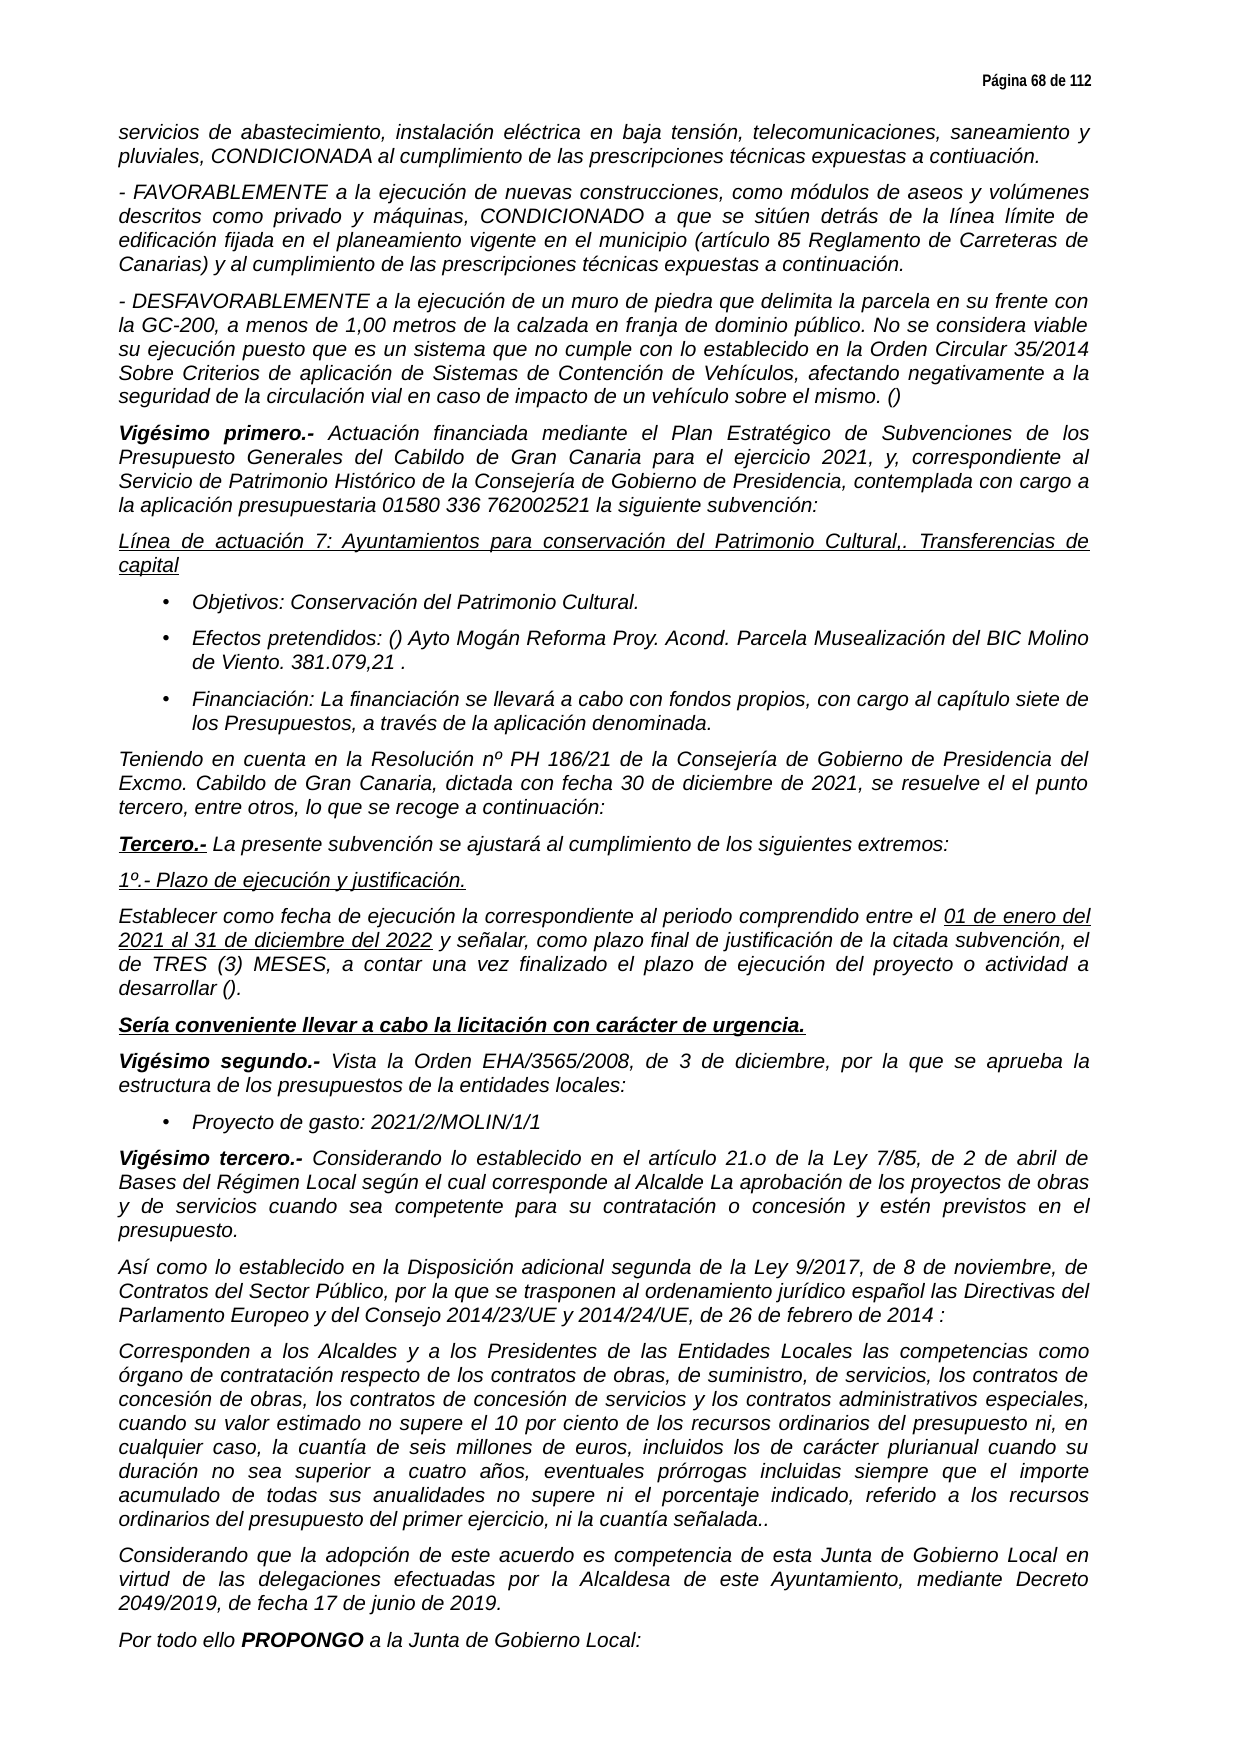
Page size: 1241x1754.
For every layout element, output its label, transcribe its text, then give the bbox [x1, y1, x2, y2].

list Efectos pretendidos: () Ayto Mogán Reforma Proy. Acond. Parcela Musealización del BIC Molino de Viento. 381.079,21 . [162, 626, 1092, 674]
text Vigésimo primero.- Actuación financiada mediante el Plan Estratégico de Subvenciones de los Presupuesto Generales del Cabildo de Gran Canaria para el ejercicio 2021, y, correspondiente al Servicio de Patrimonio Histórico de la Consejería de Gobierno de Presidencia, contemplada con cargo a la aplicación presupuestaria 01580 336 762002521 la siguiente subvención: [118, 421, 1092, 517]
list Financiación: La financiación se llevará a cabo con fondos propios, con cargo al capítulo siete de los Presupuestos, a través de la aplicación denominada. [162, 687, 1092, 734]
text Por todo ello PROPONGO a la Junta de Gobierno Local: [118, 1627, 1092, 1651]
text Así como lo establecido en la Disposición adicional segunda de la Ley 9/2017, de 8 de noviembre, de Contratos del Sector Público, por la que se trasponen al ordenamiento jurídico español las Directivas del Parlamento Europeo y del Consejo 2014/23/UE y 2014/24/UE, de 26 de febrero de 2014 : [118, 1254, 1092, 1326]
text Vigésimo tercero.- Considerando lo establecido en el artículo 21.o de la Ley 7/85, de 2 de abril de Bases del Régimen Local según el cual corresponde al Alcalde La aprobación de los proyectos de obras y de servicios cuando sea competente para su contratación o concesión y estén previstos en el presupuesto. [118, 1146, 1092, 1242]
text Establecer como fecha de ejecución la correspondiente al periodo comprendido entre el 01 de enero del 2021 al 31 de diciembre del 2022 y señalar, como plazo final de justificación de la citada subvención, el de TRES (3) MESES, a contar una vez finalizado el plazo de ejecución del proyecto o actividad a desarrollar (). [118, 904, 1092, 1000]
list Proyecto de gasto: 2021/2/MOLIN/1/1 [162, 1109, 1092, 1134]
text 1º.- Plazo de ejecución y justificación. [118, 868, 1092, 892]
text Tercero.- La presente subvención se ajustará al cumplimiento de los siguientes extremos: [118, 831, 1092, 855]
text Sería conveniente llevar a cabo la licitación con carácter de urgencia. [118, 1013, 1092, 1037]
text Corresponden a los Alcaldes y a los Presidentes de las Entidades Locales las competencias como órgano de contratación respecto de los contratos de obras, de suministro, de servicios, los contratos de concesión de obras, los contratos de concesión de servicios y los contratos administrativos especiales, cuando su valor estimado no supere el 10 por ciento de los recursos ordinarios del presupuesto ni, en cualquier caso, la cuantía de seis millones de euros, incluidos los de carácter plurianual cuando su duración no sea superior a cuatro años, eventuales prórrogas incluidas siempre que el importe acumulado de todas sus anualidades no supere ni el porcentaje indicado, referido a los recursos ordinarios del presupuesto del primer ejercicio, ni la cuantía señalada.. [118, 1339, 1092, 1531]
list Objetivos: Conservación del Patrimonio Cultural. [162, 589, 1092, 613]
text Línea de actuación 7: Ayuntamientos para conservación del Patrimonio Cultural,. Transferencias de capital [118, 529, 1092, 577]
text - DESFAVORABLEMENTE a la ejecución de un muro de piedra que delimita la parcela en su frente con la GC-200, a menos de 1,00 metros de la calzada en franja de dominio público. No se considera viable su ejecución puesto que es un sistema que no cumple con lo establecido en la Orden Circular 35/2014 Sobre Criterios de aplicación de Sistemas de Contención de Vehículos, afectando negativamente a la seguridad de la circulación vial en caso de impacto de un vehículo sobre el mismo. () [118, 288, 1092, 408]
text Considerando que la adopción de este acuerdo es competencia de esta Junta de Gobierno Local en virtud de las delegaciones efectuadas por la Alcaldesa de este Ayuntamiento, mediante Decreto 2049/2019, de fecha 17 de junio de 2019. [118, 1543, 1092, 1615]
text Vigésimo segundo.- Vista la Orden EHA/3565/2008, de 3 de diciembre, por la que se aprueba la estructura de los presupuestos de la entidades locales: [118, 1049, 1092, 1097]
text Teniendo en cuenta en la Resolución nº PH 186/21 de la Consejería de Gobierno de Presidencia del Excmo. Cabildo de Gran Canaria, dictada con fecha 30 de diciembre de 2021, se resuelve el el punto tercero, entre otros, lo que se recoge a continuación: [118, 747, 1092, 819]
text servicios de abastecimiento, instalación eléctrica en baja tensión, telecomunicaciones, saneamiento y pluviales, CONDICIONADA al cumplimiento de las prescripciones técnicas expuestas a contiuación. [118, 120, 1092, 168]
text - FAVORABLEMENTE a la ejecución de nuevas construcciones, como módulos de aseos y volúmenes descritos como privado y máquinas, CONDICIONADO a que se sitúen detrás de la línea límite de edificación fijada en el planeamiento vigente en el municipio (artículo 85 Reglamento de Carreteras de Canarias) y al cumplimiento de las prescripciones técnicas expuestas a continuación. [118, 180, 1092, 276]
